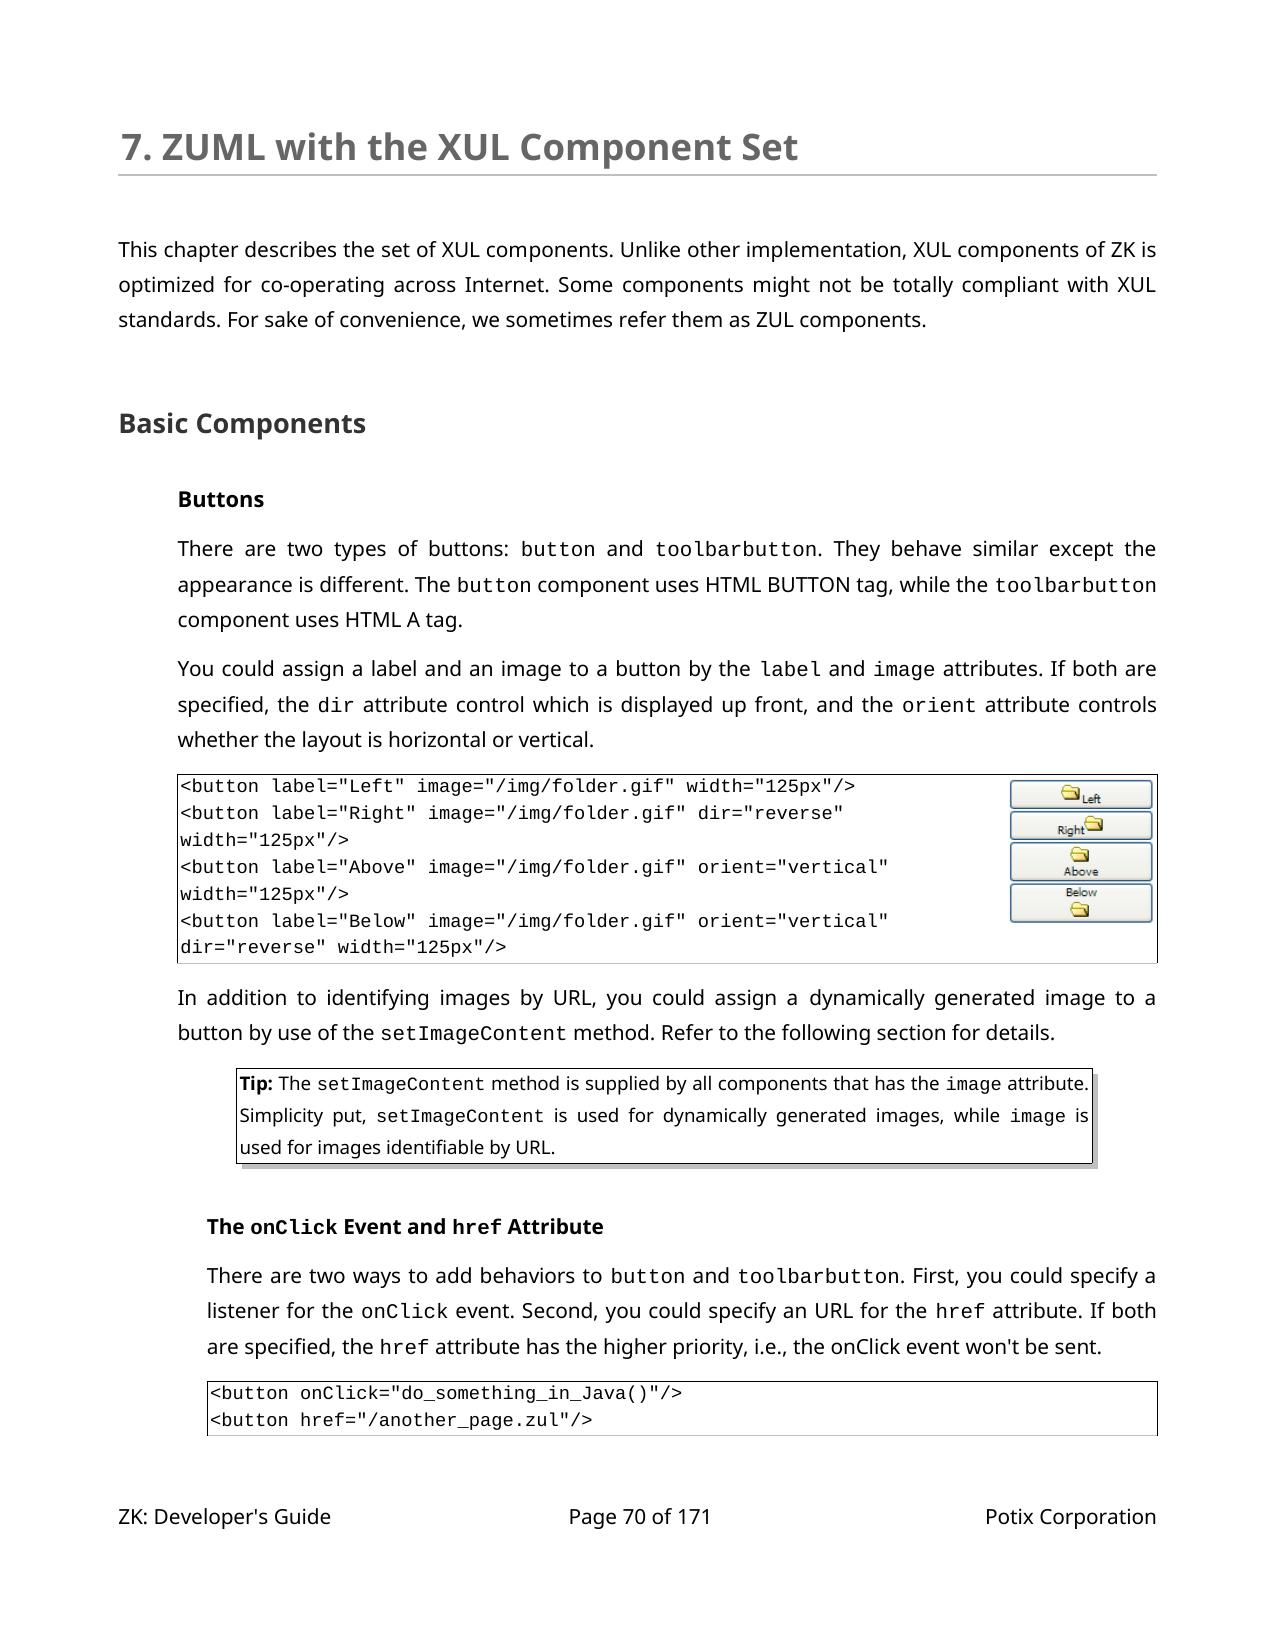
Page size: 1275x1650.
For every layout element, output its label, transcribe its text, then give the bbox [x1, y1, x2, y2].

text There are two types of buttons: button and toolbarbutton. They behave similar except the appearance is different. The button component uses HTML BUTTON tag, while the toolbarbutton component uses HTML A tag. [177, 534, 1157, 633]
text <button label="Left" image="/img/folder.gif" width="125px"/> [178, 775, 1157, 798]
picture [1008, 778, 1156, 925]
text You could assign a label and an image to a button by the label and image attributes. If both are specified, the dir attribute control which is displayed up front, and the orient attribute controls whether the layout is horizontal or vertical. [177, 654, 1157, 753]
text In addition to identifying images by URL, you could assign a dynamically generated image to a button by use of the setImageContent method. Refer to the following section for details. [177, 983, 1157, 1047]
text <button onClick="do_something_in_Java()"/> [208, 1382, 1157, 1405]
text <button href="/another_page.zul"/> [208, 1408, 1157, 1435]
text <button label="Above" image="/img/folder.gif" orient="vertical" width="125px"/> [178, 855, 1008, 906]
text <button label="Below" image="/img/folder.gif" orient="vertical" dir="reverse" width="125px"/> [178, 909, 1157, 963]
subtitle 7. ZUML with the XUL Component Set [118, 118, 1157, 174]
text <button label="Right" image="/img/folder.gif" dir="reverse" width="125px"/> [178, 801, 1008, 852]
subtitle Buttons [177, 484, 1157, 514]
subtitle The onClick Event and href Attribute [207, 1212, 1157, 1240]
text This chapter describes the set of XUL components. Unlike other implementation, XUL components of ZK is optimized for co-operating across Internet. Some components might not be totally compliant with XUL standards. For sake of convenience, we sometimes refer them as ZUL components. [118, 235, 1157, 333]
subtitle Basic Components [118, 404, 1157, 441]
text Tip: The setImageContent method is supplied by all components that has the image attribute. Simplicity put, setImageContent is used for dynamically generated images, while image is used for images identifiable by URL. [237, 1069, 1092, 1163]
text There are two ways to add behaviors to button and toolbarbutton. First, you could specify a listener for the onClick event. Second, you could specify an URL for the href attribute. If both are specified, the href attribute has the higher priority, i.e., the onClick event won't be sent. [207, 1261, 1157, 1361]
